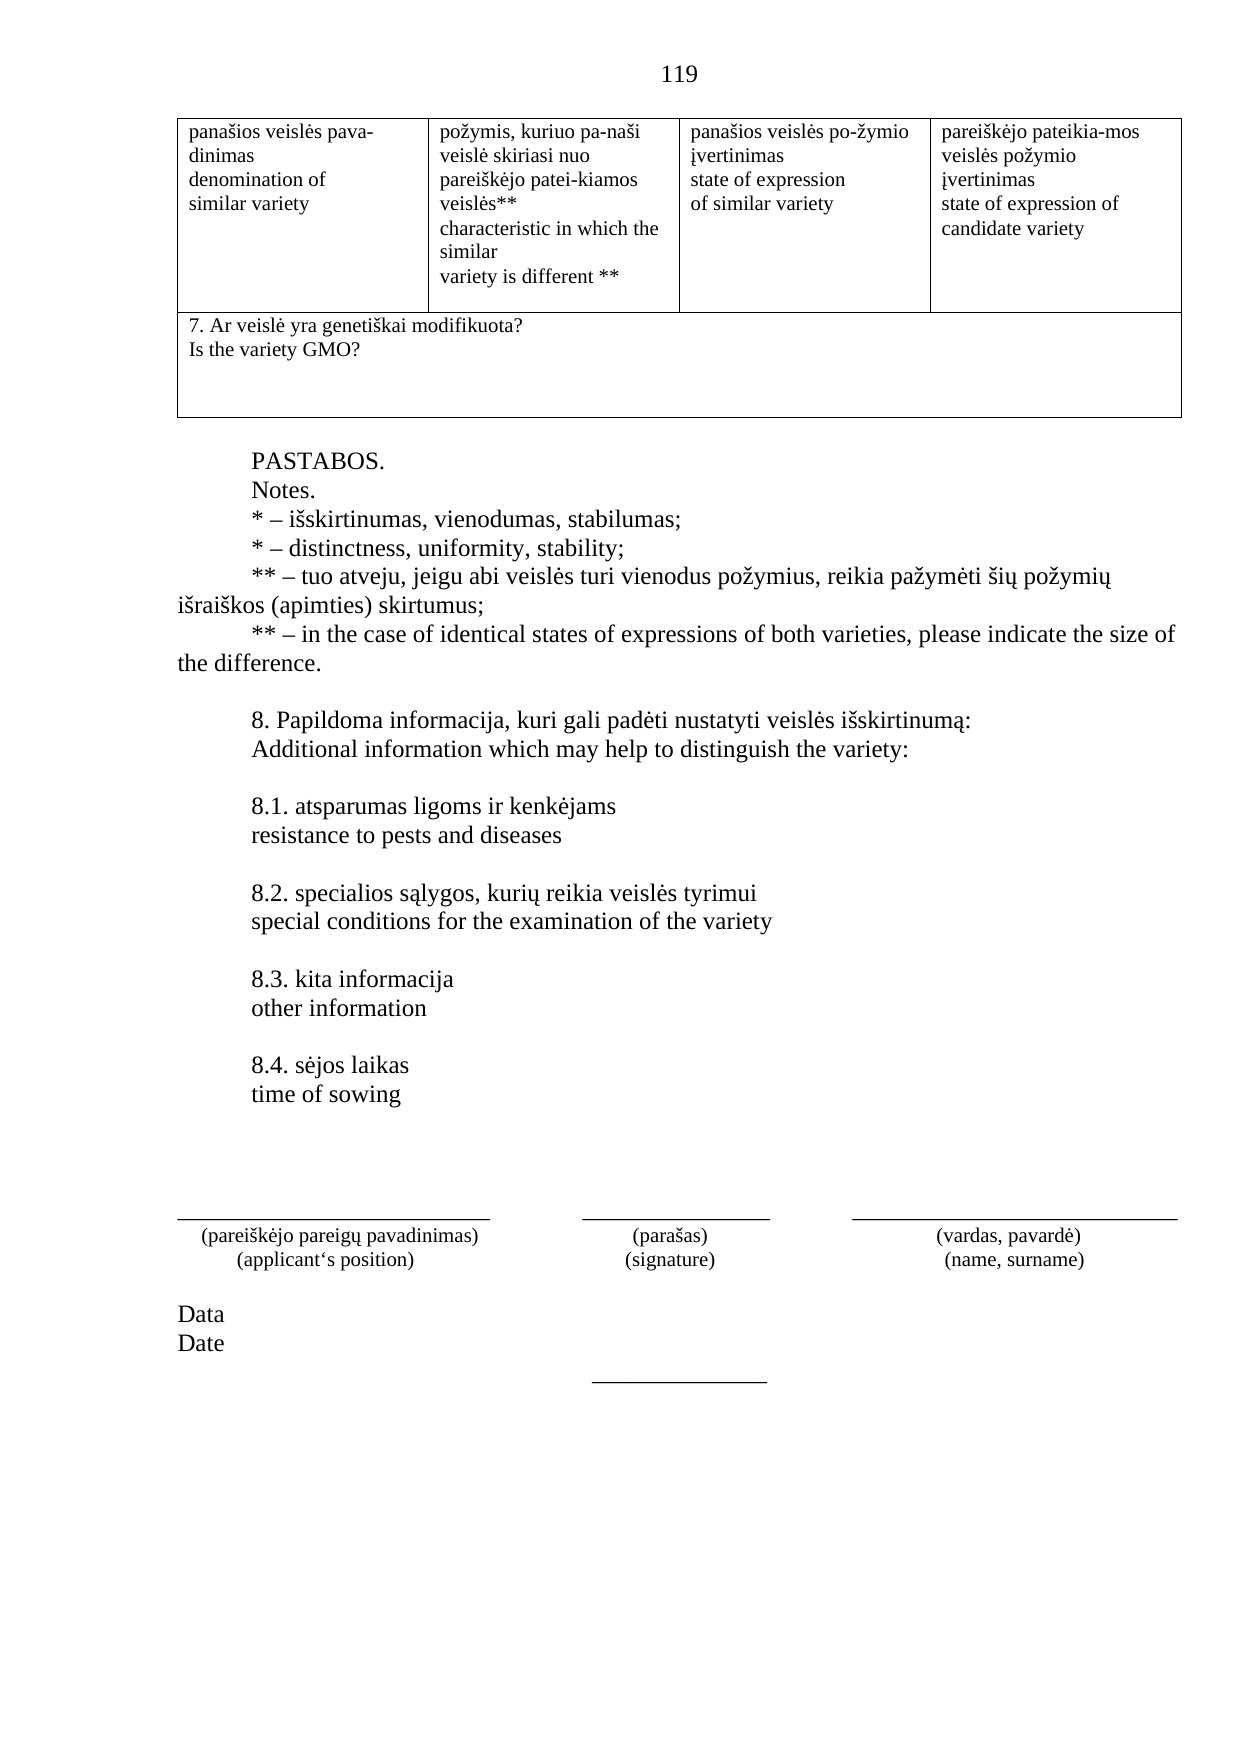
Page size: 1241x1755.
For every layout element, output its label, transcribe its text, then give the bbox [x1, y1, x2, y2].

text 8.2. specialios sąlygos, kurių reikia veislės tyrimui [177, 878, 1181, 906]
table_cell panašios veislės po-žymio įvertinimas state of expression of similar variety [680, 119, 930, 312]
table_cell panašios veislės pava-dinimas denomination of similar variety [178, 119, 428, 312]
text Data [177, 1299, 1181, 1328]
table_cell 7. Ar veislė yra genetiškai modifikuota? Is the variety GMO? [178, 313, 1181, 417]
text 8.4. sėjos laikas [177, 1050, 1181, 1079]
text resistance to pests and diseases [177, 820, 1181, 849]
text * – distinctness, uniformity, stability; [177, 533, 1181, 561]
table_cell požymis, kuriuo pa-naši veislė skiriasi nuo pareiškėjo patei-kiamos veislės** characteristic in which the similar variety is different ** [429, 119, 679, 312]
text * – išskirtinumas, vienodumas, stabilumas; [177, 504, 1181, 533]
text ** – in the case of identical states of expressions of both varieties, please indicate the size of the difference. [177, 619, 1181, 676]
table_cell pareiškėjo pateikia-mos veislės požymio įvertinimas state of expression of candidate variety [931, 119, 1181, 312]
text ______________ [177, 1357, 1181, 1386]
text special conditions for the examination of the variety [177, 906, 1181, 935]
text Notes. [177, 475, 1181, 504]
text (applicant‘s position) (signature) (name, surname) [177, 1247, 1181, 1271]
text (pareiškėjo pareigų pavadinimas) (parašas) (vardas, pavardė) [177, 1223, 1181, 1247]
text 8.3. kita informacija [177, 964, 1181, 993]
text time of sowing [177, 1079, 1181, 1108]
text ** – tuo atveju, jeigu abi veislės turi vienodus požymius, reikia pažymėti šių požymių išraiškos (apimties) skirtumus; [177, 561, 1181, 619]
text Date [177, 1328, 1181, 1357]
text _________________________ _______________ __________________________ [177, 1194, 1181, 1223]
text 8.1. atsparumas ligoms ir kenkėjams [177, 791, 1181, 820]
text 8. Papildoma informacija, kuri gali padėti nustatyti veislės išskirtinumą: [177, 705, 1181, 734]
text PASTABOS. [177, 446, 1181, 475]
text Additional information which may help to distinguish the variety: [177, 734, 1181, 763]
text other information [177, 993, 1181, 1021]
